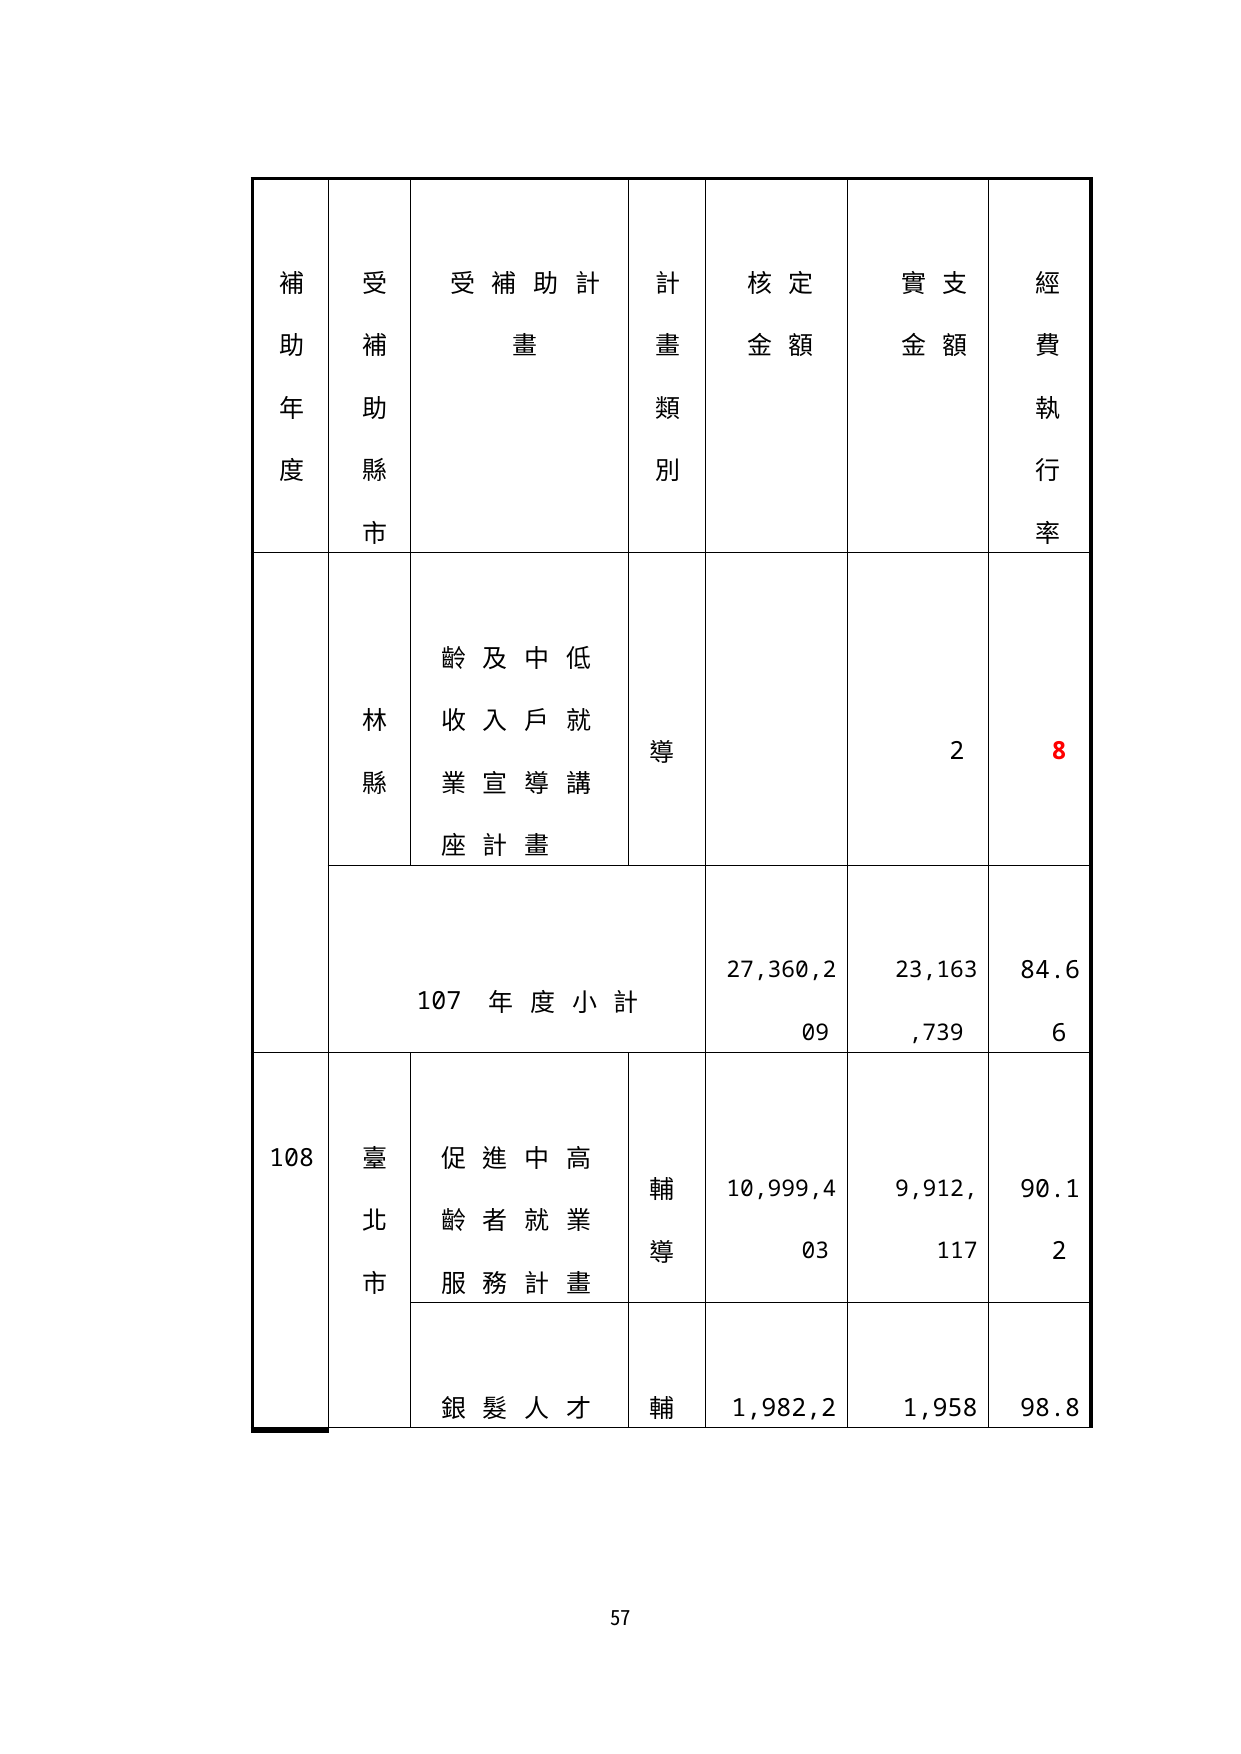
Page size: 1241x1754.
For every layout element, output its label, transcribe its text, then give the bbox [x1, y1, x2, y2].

table_cell 林縣 [329, 553, 410, 865]
table_cell 齡及中低收入戶就業宣導講座計畫 [411, 553, 628, 865]
table_cell 10,999,403 [706, 1053, 847, 1302]
table_cell 107年度小計 [329, 866, 705, 1052]
table_cell [706, 553, 847, 865]
table_cell 1,982,2 [706, 1303, 847, 1427]
table_cell 臺北市 [329, 1053, 410, 1427]
table_cell 1,958 [848, 1303, 988, 1427]
table_cell [254, 553, 328, 1052]
table_header 經費 執行率 [989, 180, 1089, 552]
table_cell 98.8 [989, 1303, 1089, 1427]
table_cell 導 [629, 553, 705, 865]
table_cell 108 [254, 1053, 328, 1427]
table_cell 27,360,209 [706, 866, 847, 1052]
table_header 受補助計畫 [411, 180, 628, 552]
table_cell 9,912,117 [848, 1053, 988, 1302]
table_cell 84.66 [989, 866, 1089, 1052]
table_cell 輔 [629, 1303, 705, 1427]
table_cell 23,163,739 [848, 866, 988, 1052]
table_cell 輔導 [629, 1053, 705, 1302]
table_header 受補助 縣市 [329, 180, 410, 552]
table_header 補助年度 [254, 180, 328, 552]
table_cell 8 [989, 553, 1089, 865]
table_cell 銀髮人才 [411, 1303, 628, 1427]
table_header 計畫 類別 [629, 180, 705, 552]
table_cell 促進中高齡者就業服務計畫 [411, 1053, 628, 1302]
table_header 實支 金額 [848, 180, 988, 552]
table_cell 2 [848, 553, 988, 865]
table_header 核定 金額 [706, 180, 847, 552]
table_cell 90.12 [989, 1053, 1089, 1302]
